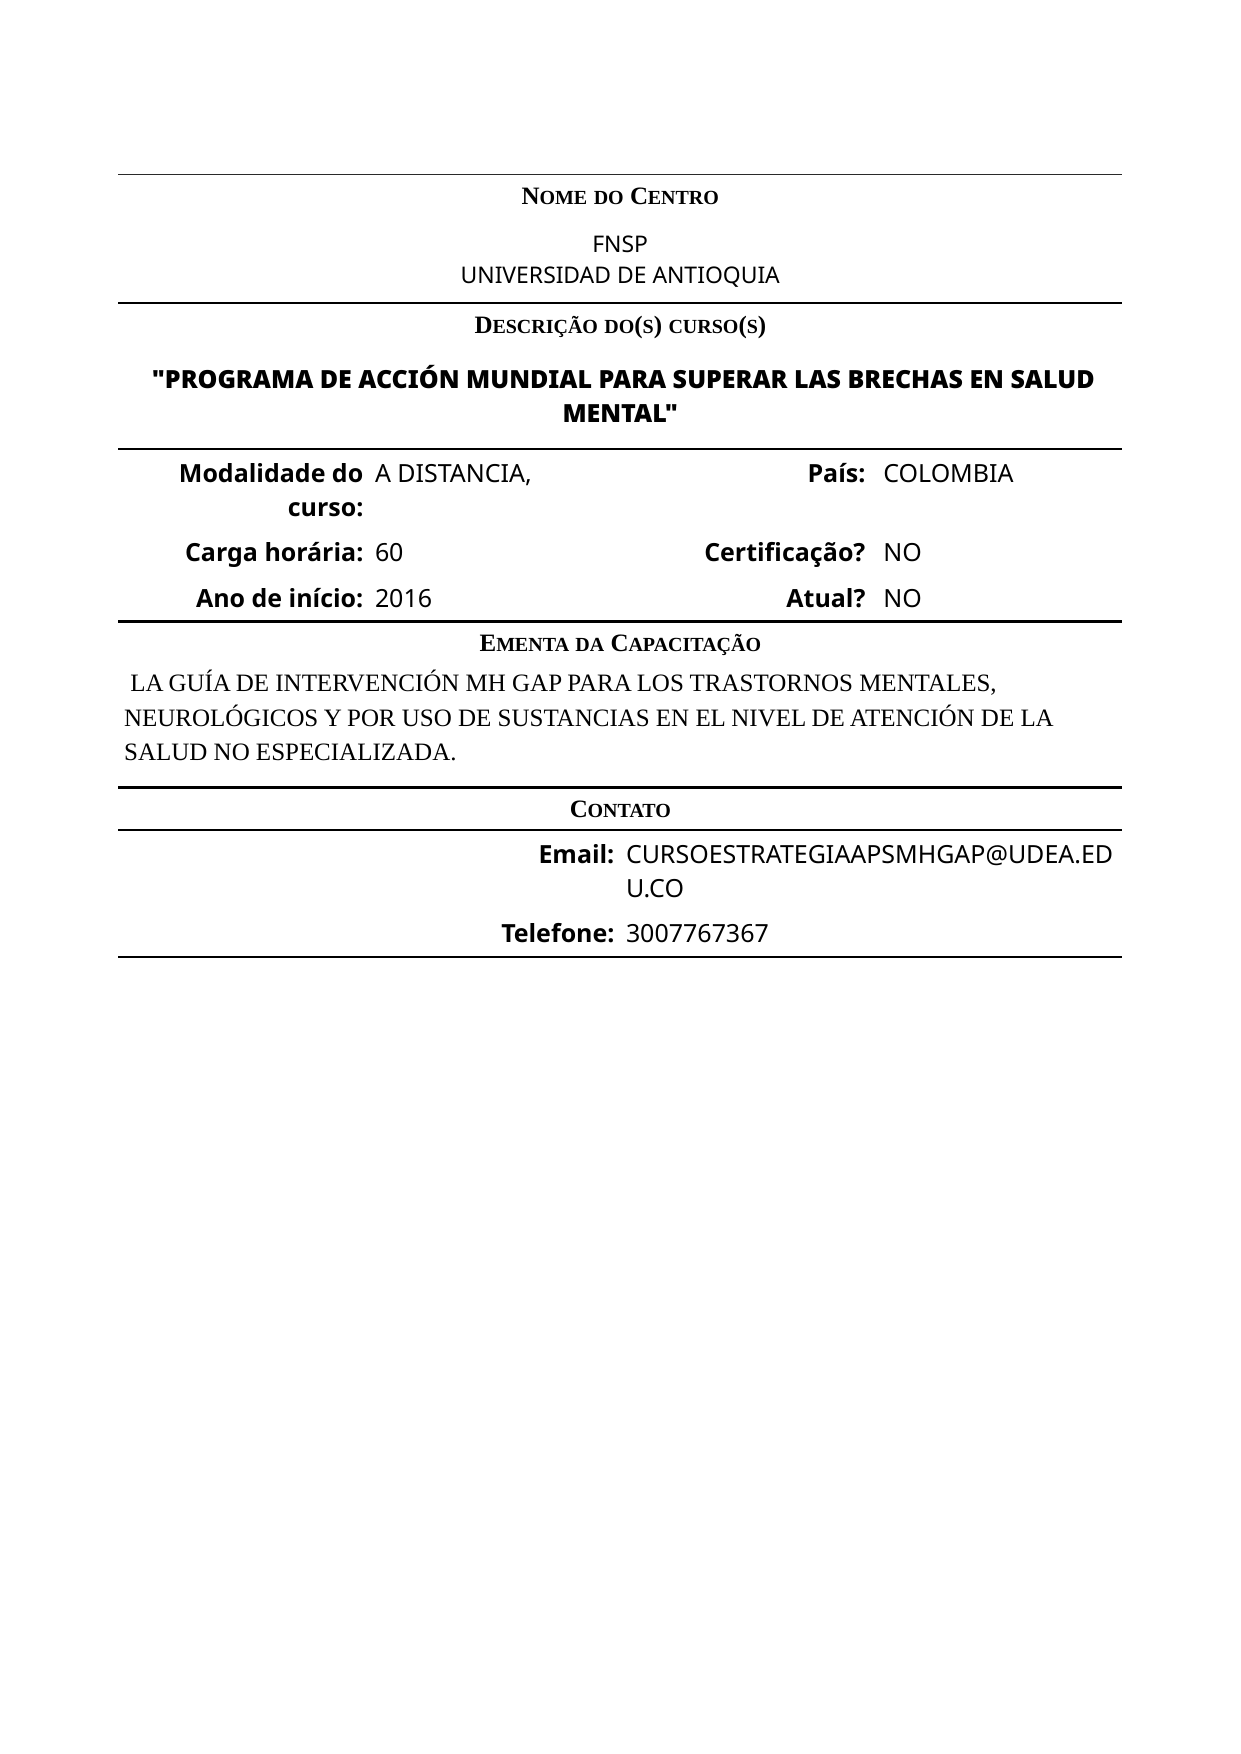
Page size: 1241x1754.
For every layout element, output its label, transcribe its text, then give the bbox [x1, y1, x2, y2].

table_cell COLOMBIA [871, 450, 1122, 529]
table_cell Email: [118, 831, 620, 910]
table_cell LA GUÍA DE INTERVENCIÓN MH GAP PARA LOS TRASTORNOS MENTALES, NEUROLÓGICOS Y POR USO DE SUSTANCIAS EN EL NIVEL DE ATENCIÓN DE LA SALUD NO ESPECIALIZADA. [118, 663, 1122, 786]
table_cell NO [871, 575, 1122, 620]
table_cell Modalidade do curso: [118, 450, 369, 529]
table_cell País: [620, 450, 871, 529]
table_cell Telefone: [118, 910, 620, 956]
table_cell 2016 [369, 575, 620, 620]
table_cell FNSP UNIVERSIDAD DE ANTIOQUIA [118, 216, 1122, 302]
table_cell Certificação? [620, 529, 871, 575]
table_cell Atual? [620, 575, 871, 620]
table_cell "PROGRAMA DE ACCIÓN MUNDIAL PARA SUPERAR LAS BRECHAS EN SALUD MENTAL" [118, 344, 1122, 448]
table_cell NO [871, 529, 1122, 575]
table_cell Ano de início: [118, 575, 369, 620]
table_cell Ementa da Capacitação [118, 623, 1122, 663]
table_cell Descrição do(s) curso(s) [118, 304, 1122, 344]
table_cell Carga horária: [118, 529, 369, 575]
table_cell 3007767367 [620, 910, 1122, 956]
table_cell Contato [118, 789, 1122, 829]
table_cell 60 [369, 529, 620, 575]
table_header Nome do Centro [118, 176, 1122, 216]
table_cell A DISTANCIA, [369, 450, 620, 529]
table_cell CURSOESTRATEGIAAPSMHGAP@UDEA.EDU.CO [620, 831, 1122, 910]
